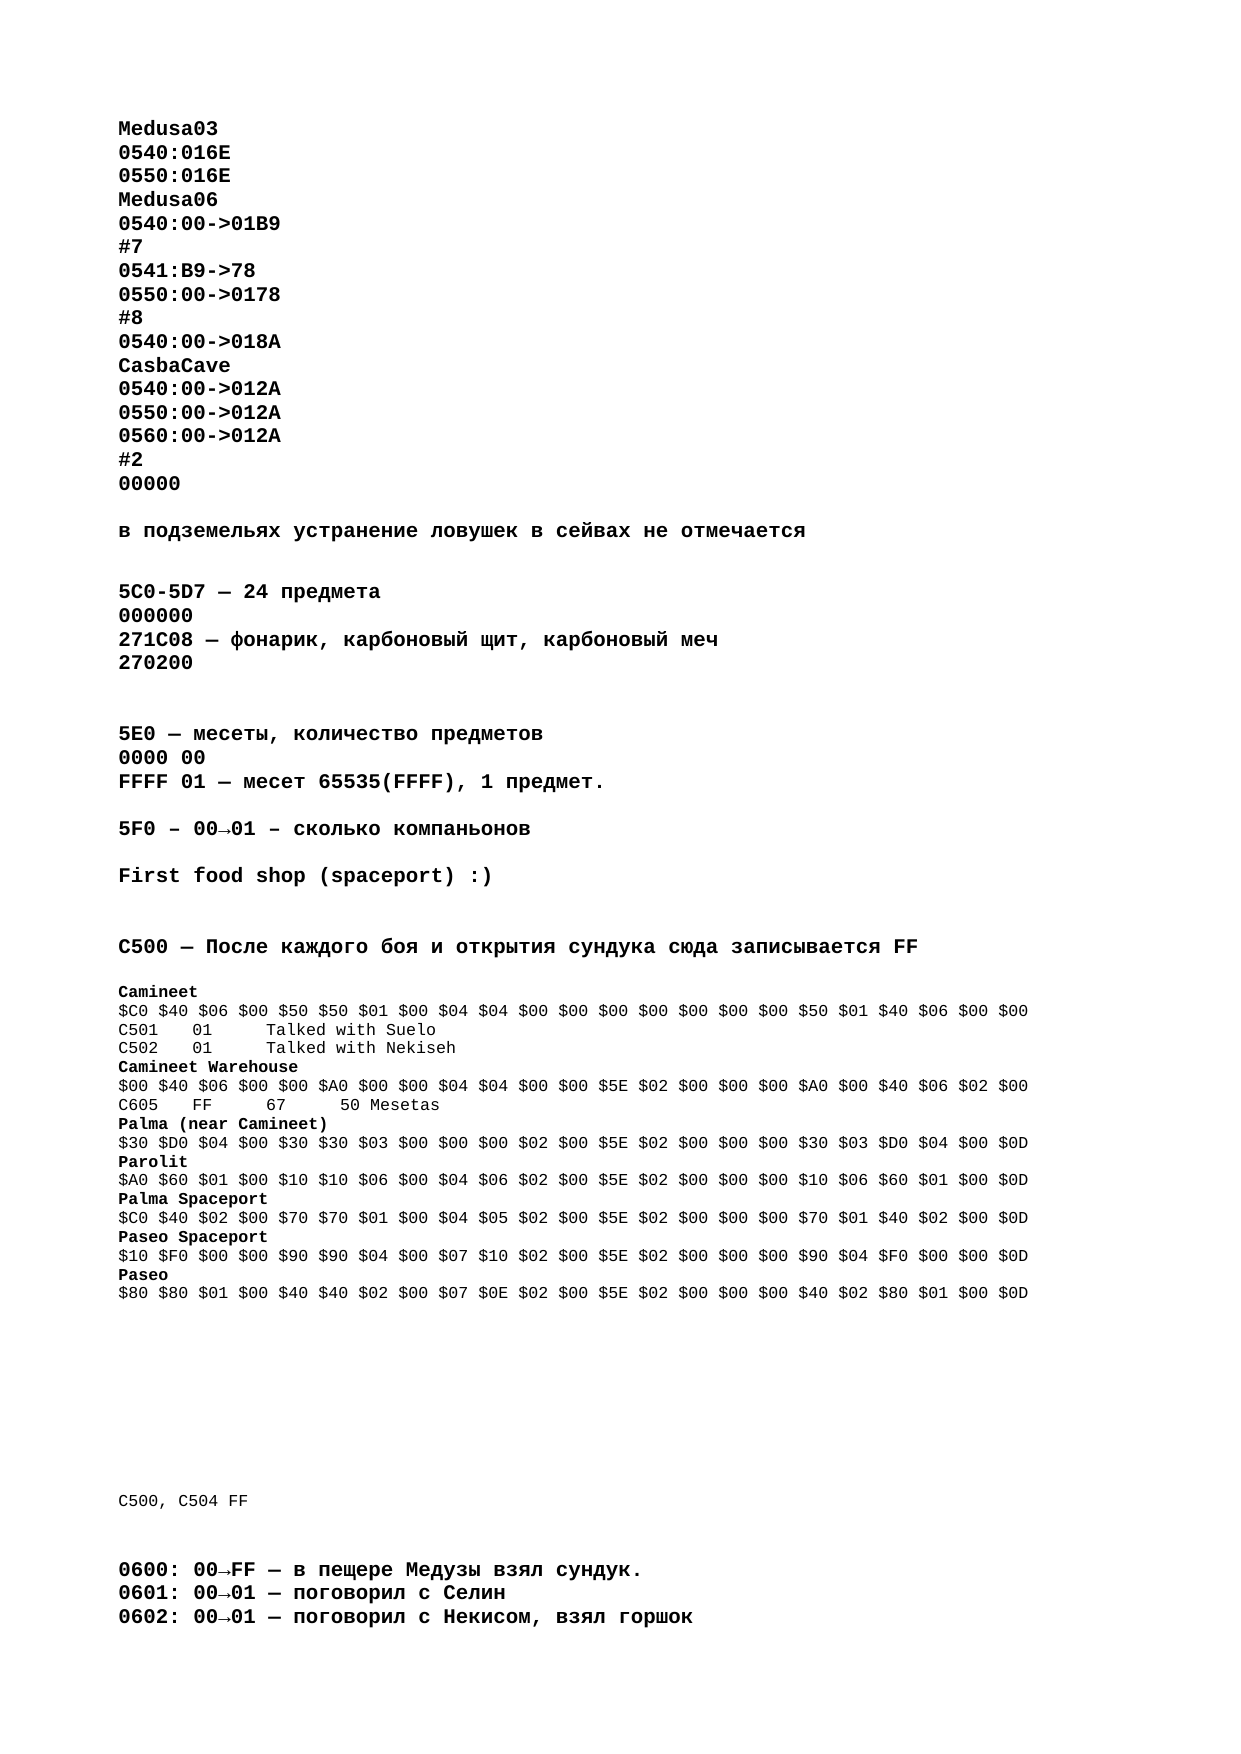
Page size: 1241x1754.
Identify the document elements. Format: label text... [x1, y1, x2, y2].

text в подземельях устранение ловушек в сейвах не отмечается [118, 520, 1122, 544]
text First food shop (spaceport) :) [118, 865, 1122, 889]
text 0550:00->0178 [118, 284, 1122, 307]
text 5F0 – 00→01 – сколько компаньонов [118, 818, 1122, 842]
text Paseo Spaceport [118, 1228, 1122, 1247]
text 271С08 — фонарик, карбоновый щит, карбоновый меч [118, 629, 1122, 652]
text 0601: 00→01 — поговорил с Селин [118, 1582, 1122, 1606]
text 5C0-5D7 — 24 предмета [118, 581, 1122, 605]
text C500, C504 FF [118, 1492, 1122, 1511]
text 00000 [118, 473, 1122, 496]
text Medusa06 [118, 189, 1122, 213]
text 0000 00 [118, 747, 1122, 771]
text $00 $40 $06 $00 $00 $A0 $00 $00 $04 $04 $00 $00 $5E $02 $00 $00 $00 $A0 $00 $40 $06 $02 $00 [118, 1078, 1122, 1097]
text #8 [118, 307, 1122, 331]
text 0540:016E [118, 142, 1122, 165]
text #2 [118, 449, 1122, 473]
text $80 $80 $01 $00 $40 $40 $02 $00 $07 $0E $02 $00 $5E $02 $00 $00 $00 $40 $02 $80 $01 $00 $0D [118, 1285, 1122, 1304]
text C605 FF 67 50 Mesetas [118, 1097, 1122, 1115]
text Camineet [118, 983, 1122, 1002]
text CasbaCave [118, 354, 1122, 378]
text 0540:00->01B9 [118, 213, 1122, 236]
text 0550:00->012A [118, 402, 1122, 426]
text $C0 $40 $06 $00 $50 $50 $01 $00 $04 $04 $00 $00 $00 $00 $00 $00 $00 $50 $01 $40 $06 $00 $00 [118, 1002, 1122, 1021]
text 270200 [118, 652, 1122, 676]
text 0541:B9->78 [118, 260, 1122, 284]
text Palma Spaceport [118, 1191, 1122, 1210]
text C502 01 Talked with Nekiseh [118, 1040, 1122, 1059]
text FFFF 01 — месет 65535(FFFF), 1 предмет. [118, 771, 1122, 794]
text 0560:00->012A [118, 426, 1122, 449]
text 5E0 — месеты, количество предметов [118, 723, 1122, 747]
text 0550:016E [118, 165, 1122, 189]
text 000000 [118, 605, 1122, 629]
text $10 $F0 $00 $00 $90 $90 $04 $00 $07 $10 $02 $00 $5E $02 $00 $00 $00 $90 $04 $F0 $00 $00 $0D [118, 1247, 1122, 1266]
text $C0 $40 $02 $00 $70 $70 $01 $00 $04 $05 $02 $00 $5E $02 $00 $00 $00 $70 $01 $40 $02 $00 $0D [118, 1210, 1122, 1228]
text C500 — После каждого боя и открытия сундука сюда записывается FF [118, 936, 1122, 960]
text Parolit [118, 1153, 1122, 1172]
text Camineet Warehouse [118, 1059, 1122, 1078]
text C501 01 Talked with Suelo [118, 1021, 1122, 1040]
text Medusa03 [118, 118, 1122, 142]
text 0602: 00→01 — поговорил с Некисом, взял горшок [118, 1606, 1122, 1629]
text 0540:00->012A [118, 378, 1122, 402]
text #7 [118, 236, 1122, 260]
text Paseo [118, 1266, 1122, 1285]
text Palma (near Camineet) [118, 1115, 1122, 1134]
text $30 $D0 $04 $00 $30 $30 $03 $00 $00 $00 $02 $00 $5E $02 $00 $00 $00 $30 $03 $D0 $04 $00 $0D [118, 1134, 1122, 1153]
text 0540:00->018A [118, 331, 1122, 354]
text $A0 $60 $01 $00 $10 $10 $06 $00 $04 $06 $02 $00 $5E $02 $00 $00 $00 $10 $06 $60 $01 $00 $0D [118, 1172, 1122, 1191]
text 0600: 00→FF — в пещере Медузы взял сундук. [118, 1559, 1122, 1582]
